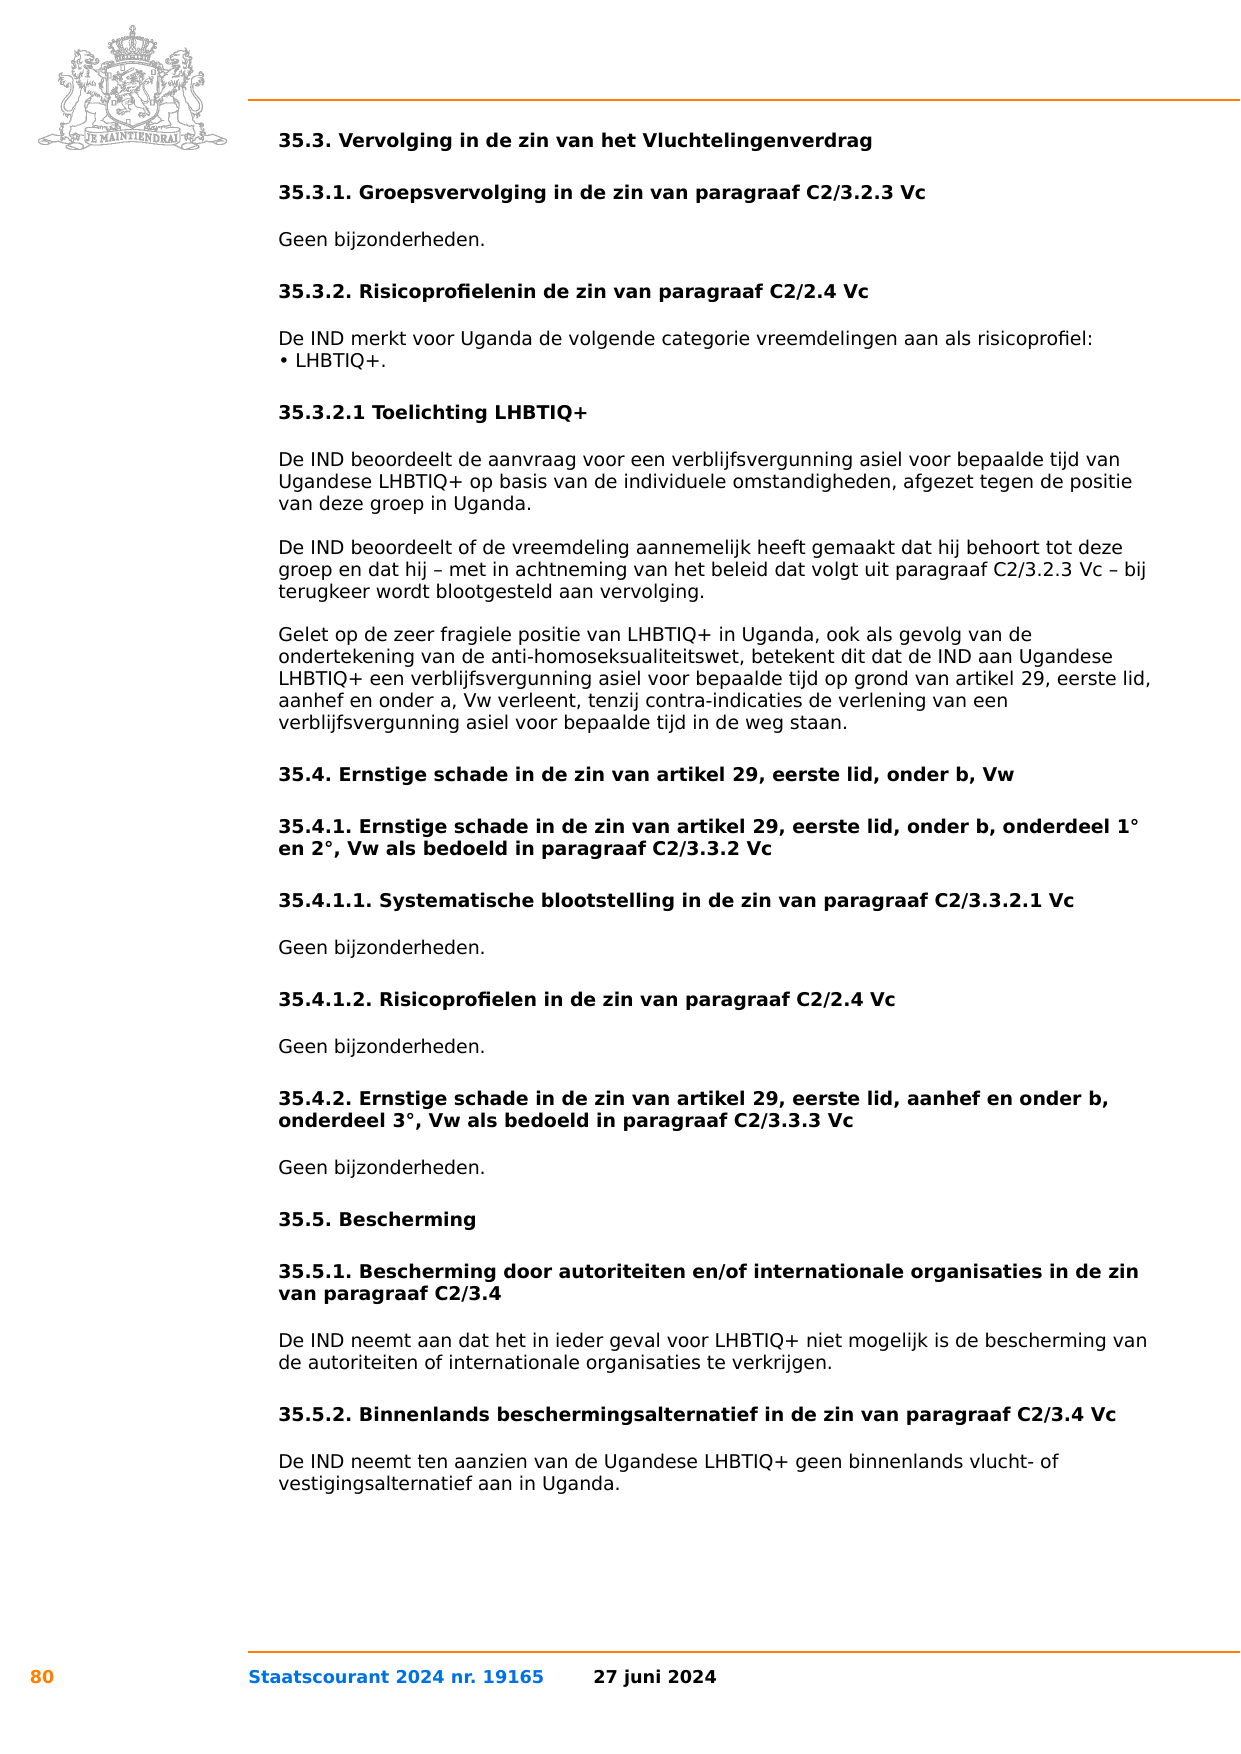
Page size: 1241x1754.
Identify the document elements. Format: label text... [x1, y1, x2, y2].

subtitle 35.4. Ernstige schade in de zin van artikel 29, eerste lid, onder b, Vw [278, 764, 1163, 786]
text Geen bijzonderheden. [278, 229, 1163, 251]
subtitle 35.5.2. Binnenlands beschermingsalternatief in de zin van paragraaf C2/3.4 Vc [278, 1404, 1163, 1426]
text De IND beoordeelt de aanvraag voor een verblijfsvergunning asiel voor bepaalde tijd van Ugandese LHBTIQ+ op basis van de individuele omstandigheden, afgezet tegen de positie van deze groep in Uganda. [278, 449, 1163, 515]
text • LHBTIQ+. [278, 350, 1163, 372]
subtitle 35.4.1. Ernstige schade in de zin van artikel 29, eerste lid, onder b, onderdeel 1° en 2°, Vw als bedoeld in paragraaf C2/3.3.2 Vc [278, 816, 1163, 860]
subtitle 35.3.1. Groepsvervolging in de zin van paragraaf C2/3.2.3 Vc [278, 182, 1163, 204]
subtitle 35.3.2. Risicoprofielenin de zin van paragraaf C2/2.4 Vc [278, 281, 1163, 303]
text Geen bijzonderheden. [278, 937, 1163, 959]
text De IND beoordeelt of de vreemdeling aannemelijk heeft gemaakt dat hij behoort tot deze groep en dat hij – met in achtneming van het beleid dat volgt uit paragraaf C2/3.2.3 Vc – bij terugkeer wordt blootgesteld aan vervolging. [278, 537, 1163, 602]
subtitle 35.3. Vervolging in de zin van het Vluchtelingenverdrag [278, 130, 1163, 152]
picture [38, 25, 227, 150]
text Geen bijzonderheden. [278, 1036, 1163, 1058]
subtitle 35.4.1.1. Systematische blootstelling in de zin van paragraaf C2/3.3.2.1 Vc [278, 890, 1163, 912]
text Gelet op de zeer fragiele positie van LHBTIQ+ in Uganda, ook als gevolg van de ondertekening van de anti-homoseksualiteitswet, betekent dit dat de IND aan Ugandese LHBTIQ+ een verblijfsvergunning asiel voor bepaalde tijd op grond van artikel 29, eerste lid, aanhef en onder a, Vw verleent, tenzij contra-indicaties de verlening van een verblijfsvergunning asiel voor bepaalde tijd in de weg staan. [278, 624, 1163, 734]
text De IND neemt aan dat het in ieder geval voor LHBTIQ+ niet mogelijk is de bescherming van de autoriteiten of internationale organisaties te verkrijgen. [278, 1330, 1163, 1374]
subtitle 35.4.2. Ernstige schade in de zin van artikel 29, eerste lid, aanhef en onder b, onderdeel 3°, Vw als bedoeld in paragraaf C2/3.3.3 Vc [278, 1088, 1163, 1132]
subtitle 35.5.1. Bescherming door autoriteiten en/of internationale organisaties in de zin van paragraaf C2/3.4 [278, 1261, 1163, 1305]
subtitle 35.3.2.1 Toelichting LHBTIQ+ [278, 402, 1163, 424]
text Geen bijzonderheden. [278, 1157, 1163, 1179]
subtitle 35.4.1.2. Risicoprofielen in de zin van paragraaf C2/2.4 Vc [278, 989, 1163, 1011]
text De IND merkt voor Uganda de volgende categorie vreemdelingen aan als risicoprofiel: [278, 328, 1163, 350]
subtitle 35.5. Bescherming [278, 1209, 1163, 1231]
text De IND neemt ten aanzien van de Ugandese LHBTIQ+ geen binnenlands vlucht- of vestigingsalternatief aan in Uganda. [278, 1451, 1163, 1495]
